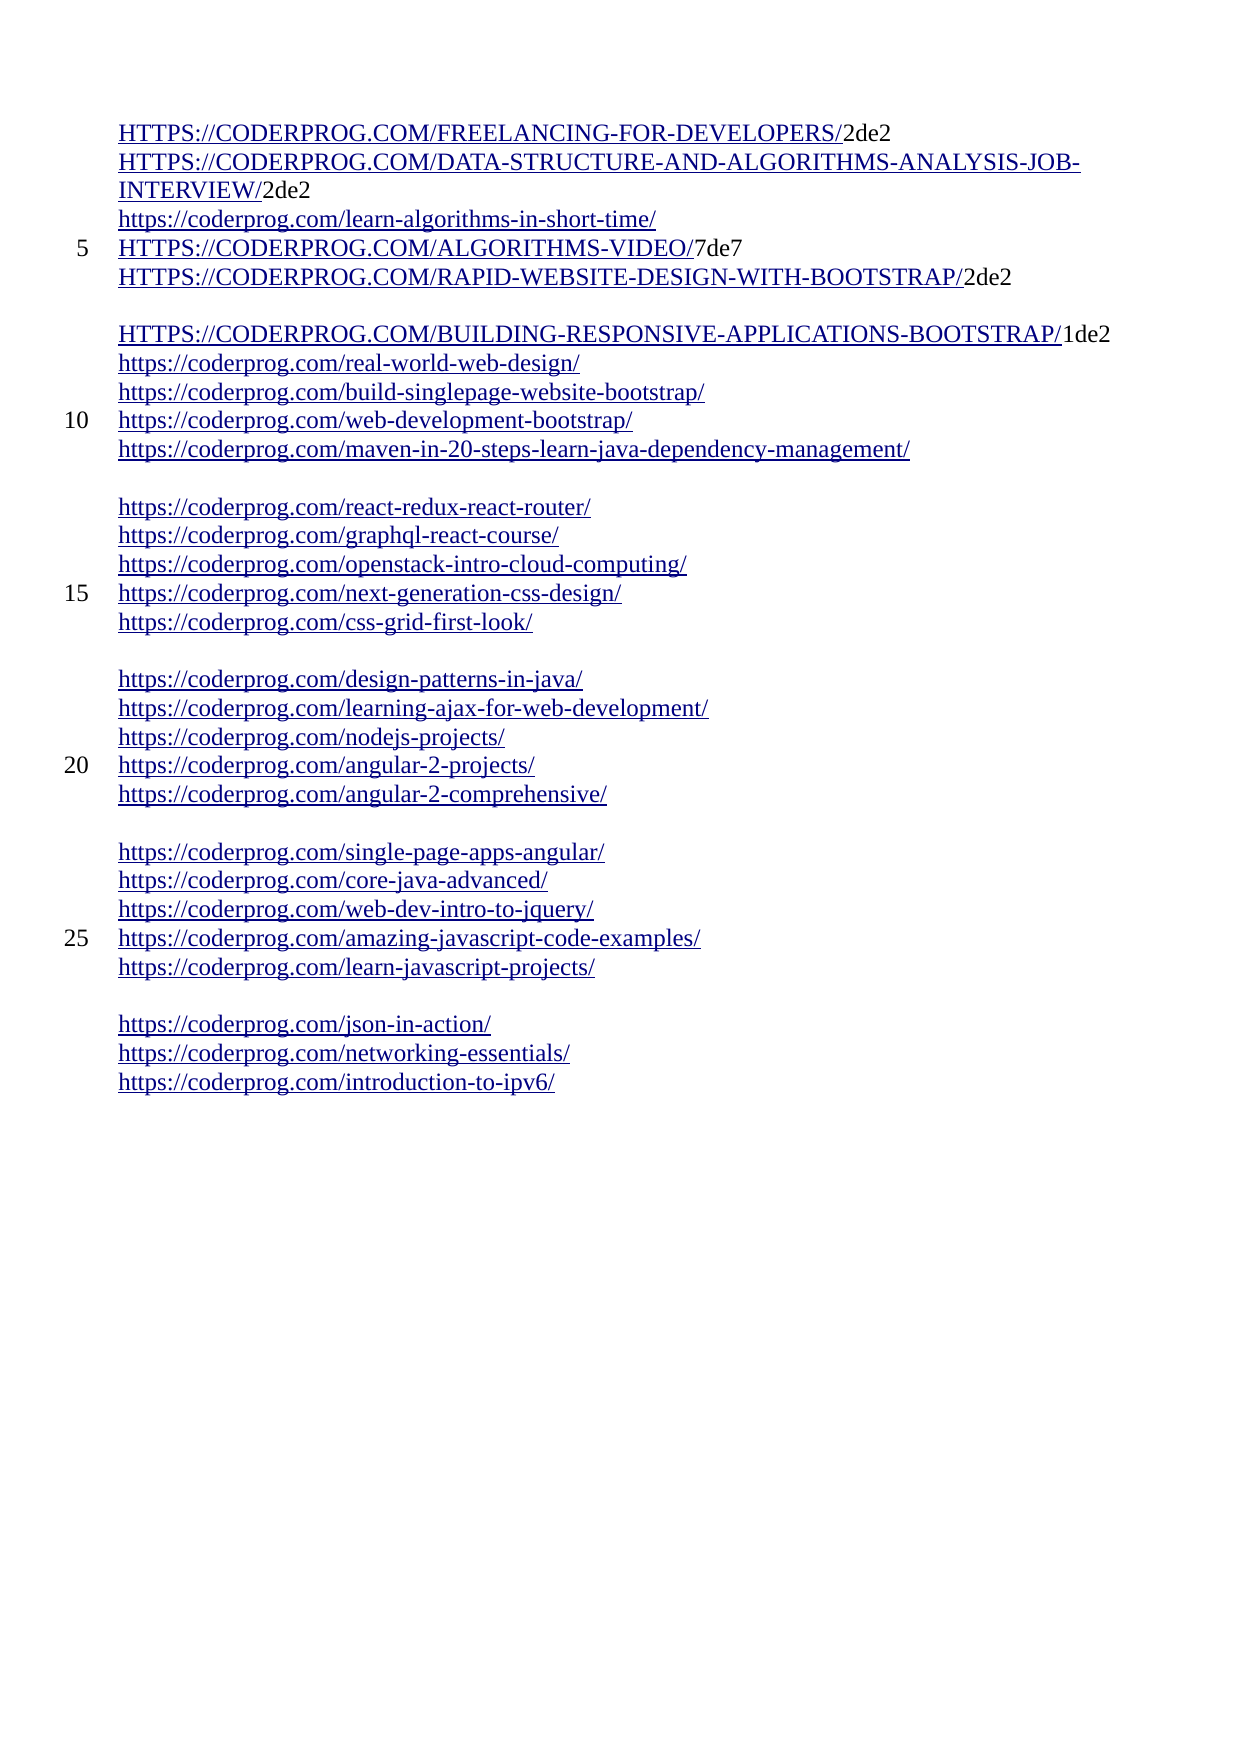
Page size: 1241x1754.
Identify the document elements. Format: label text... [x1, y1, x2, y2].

text HTTPS://CODERPROG.COM/ALGORITHMS-VIDEO/7de7 [118, 233, 1122, 262]
text https://coderprog.com/real-world-web-design/ [118, 348, 1122, 377]
text https://coderprog.com/openstack-intro-cloud-computing/ [118, 549, 1122, 578]
text https://coderprog.com/angular-2-projects/ [118, 751, 1122, 779]
text https://coderprog.com/graphql-react-course/ [118, 521, 1122, 549]
text https://coderprog.com/css-grid-first-look/ [118, 607, 1122, 636]
text https://coderprog.com/amazing-javascript-code-examples/ [118, 923, 1122, 952]
text https://coderprog.com/learn-algorithms-in-short-time/ [118, 204, 1122, 233]
text https://coderprog.com/learning-ajax-for-web-development/ [118, 693, 1122, 722]
text https://coderprog.com/web-dev-intro-to-jquery/ [118, 894, 1122, 923]
text https://coderprog.com/react-redux-react-router/ [118, 492, 1122, 521]
text https://coderprog.com/introduction-to-ipv6/ [118, 1067, 1122, 1096]
text https://coderprog.com/networking-essentials/ [118, 1038, 1122, 1067]
text https://coderprog.com/next-generation-css-design/ [118, 578, 1122, 607]
text https://coderprog.com/core-java-advanced/ [118, 866, 1122, 894]
text HTTPS://CODERPROG.COM/DATA-STRUCTURE-AND-ALGORITHMS-ANALYSIS-JOB-INTERVIEW/2de2 [118, 147, 1122, 204]
text HTTPS://CODERPROG.COM/RAPID-WEBSITE-DESIGN-WITH-BOOTSTRAP/2de2 [118, 262, 1122, 291]
text https://coderprog.com/maven-in-20-steps-learn-java-dependency-management/ [118, 434, 1122, 463]
text HTTPS://CODERPROG.COM/BUILDING-RESPONSIVE-APPLICATIONS-BOOTSTRAP/1de2 [118, 319, 1122, 348]
text https://coderprog.com/nodejs-projects/ [118, 722, 1122, 751]
text https://coderprog.com/json-in-action/ [118, 1009, 1122, 1038]
text https://coderprog.com/learn-javascript-projects/ [118, 952, 1122, 981]
text HTTPS://CODERPROG.COM/FREELANCING-FOR-DEVELOPERS/2de2 [118, 118, 1122, 147]
text https://coderprog.com/build-singlepage-website-bootstrap/ [118, 377, 1122, 406]
text https://coderprog.com/web-development-bootstrap/ [118, 406, 1122, 434]
text https://coderprog.com/single-page-apps-angular/ [118, 837, 1122, 866]
text https://coderprog.com/design-patterns-in-java/ [118, 664, 1122, 693]
text https://coderprog.com/angular-2-comprehensive/ [118, 779, 1122, 808]
